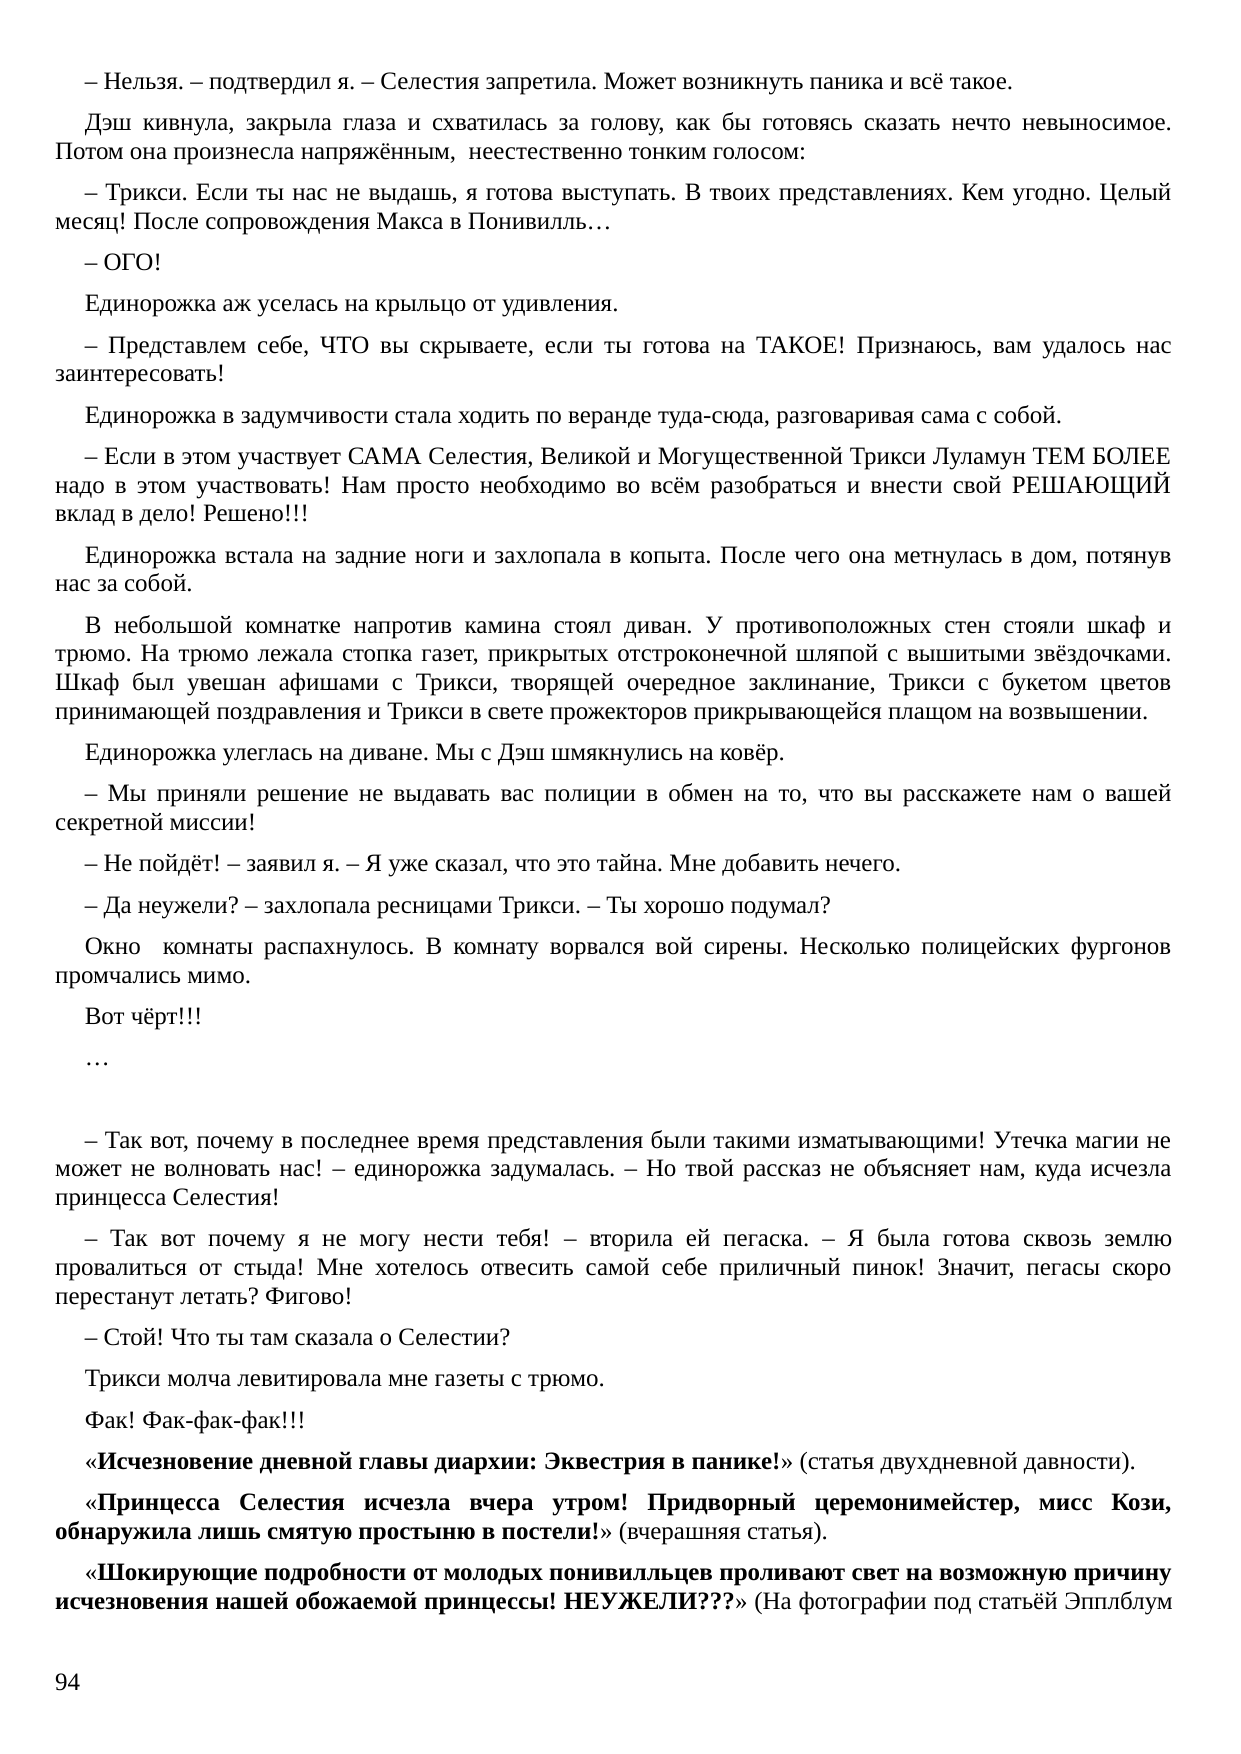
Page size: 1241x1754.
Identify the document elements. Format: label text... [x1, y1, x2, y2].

text – Не пойдёт! – заявил я. – Я уже сказал, что это тайна. Мне добавить нечего. [55, 848, 1173, 877]
text – Так вот, почему в последнее время представления были такими изматывающими! Утечка магии не может не волновать нас! – единорожка задумалась. – Но твой рассказ не объясняет нам, куда исчезла принцесса Селестия! [55, 1125, 1173, 1211]
text … [55, 1042, 1173, 1071]
text Единорожка улеглась на диване. Мы с Дэш шмякнулись на ковёр. [55, 737, 1173, 766]
text Трикси молча левитировала мне газеты с трюмо. [55, 1363, 1173, 1392]
text «Принцесса Селестия исчезла вчера утром! Придворный церемонимейстер, мисс Кози, обнаружила лишь смятую простыню в постели!» (вчерашняя статья). [55, 1487, 1173, 1545]
text – Трикси. Если ты нас не выдашь, я готова выступать. В твоих представлениях. Кем угодно. Целый месяц! После сопровождения Макса в Понивилль… [55, 177, 1173, 235]
text – Мы приняли решение не выдавать вас полиции в обмен на то, что вы расскажете нам о вашей секретной миссии! [55, 778, 1173, 836]
text – Нельзя. – подтвердил я. – Селестия запретила. Может возникнуть паника и всё такое. [55, 66, 1173, 95]
text «Исчезновение дневной главы диархии: Эквестрия в панике!» (статья двухдневной давности). [55, 1446, 1173, 1475]
text – Если в этом участвует САМА Селестия, Великой и Могущественной Трикси Луламун ТЕМ БОЛЕЕ надо в этом участвовать! Нам просто необходимо во всём разобраться и внести свой РЕШАЮЩИЙ вклад в дело! Решено!!! [55, 441, 1173, 527]
text Единорожка в задумчивости стала ходить по веранде туда-сюда, разговаривая сама с собой. [55, 400, 1173, 428]
text Вот чёрт!!! [55, 1001, 1173, 1030]
text Фак! Фак-фак-фак!!! [55, 1405, 1173, 1433]
text Единорожка аж уселась на крыльцо от удивления. [55, 288, 1173, 317]
text «Шокирующие подробности от молодых понивилльцев проливают свет на возможную причину исчезновения нашей обожаемой принцессы! НЕУЖЕЛИ???» (На фотографии под статьёй Эпплблум [55, 1557, 1173, 1615]
text – Стой! Что ты там сказала о Селестии? [55, 1322, 1173, 1351]
text – Так вот почему я не могу нести тебя! – вторила ей пегаска. – Я была готова сквозь землю провалиться от стыда! Мне хотелось отвесить самой себе приличный пинок! Значит, пегасы скоро перестанут летать? Фигово! [55, 1223, 1173, 1310]
text В небольшой комнатке напротив камина стоял диван. У противоположных стен стояли шкаф и трюмо. На трюмо лежала стопка газет, прикрытых отстроконечной шляпой с вышитыми звёздочками. Шкаф был увешан афишами с Трикси, творящей очередное заклинание, Трикси с букетом цветов принимающей поздравления и Трикси в свете прожекторов прикрывающейся плащом на возвышении. [55, 610, 1173, 725]
text Дэш кивнула, закрыла глаза и схватилась за голову, как бы готовясь сказать нечто невыносимое. Потом она произнесла напряжённым, неестественно тонким голосом: [55, 107, 1173, 165]
text – ОГО! [55, 247, 1173, 276]
text – Да неужели? – захлопала ресницами Трикси. – Ты хорошо подумал? [55, 890, 1173, 918]
text Окно комнаты распахнулось. В комнату ворвался вой сирены. Несколько полицейских фургонов промчались мимо. [55, 931, 1173, 988]
text Единорожка встала на задние ноги и захлопала в копыта. После чего она метнулась в дом, потянув нас за собой. [55, 540, 1173, 597]
text – Представлем себе, ЧТО вы скрываете, если ты готова на ТАКОЕ! Признаюсь, вам удалось нас заинтересовать! [55, 330, 1173, 387]
